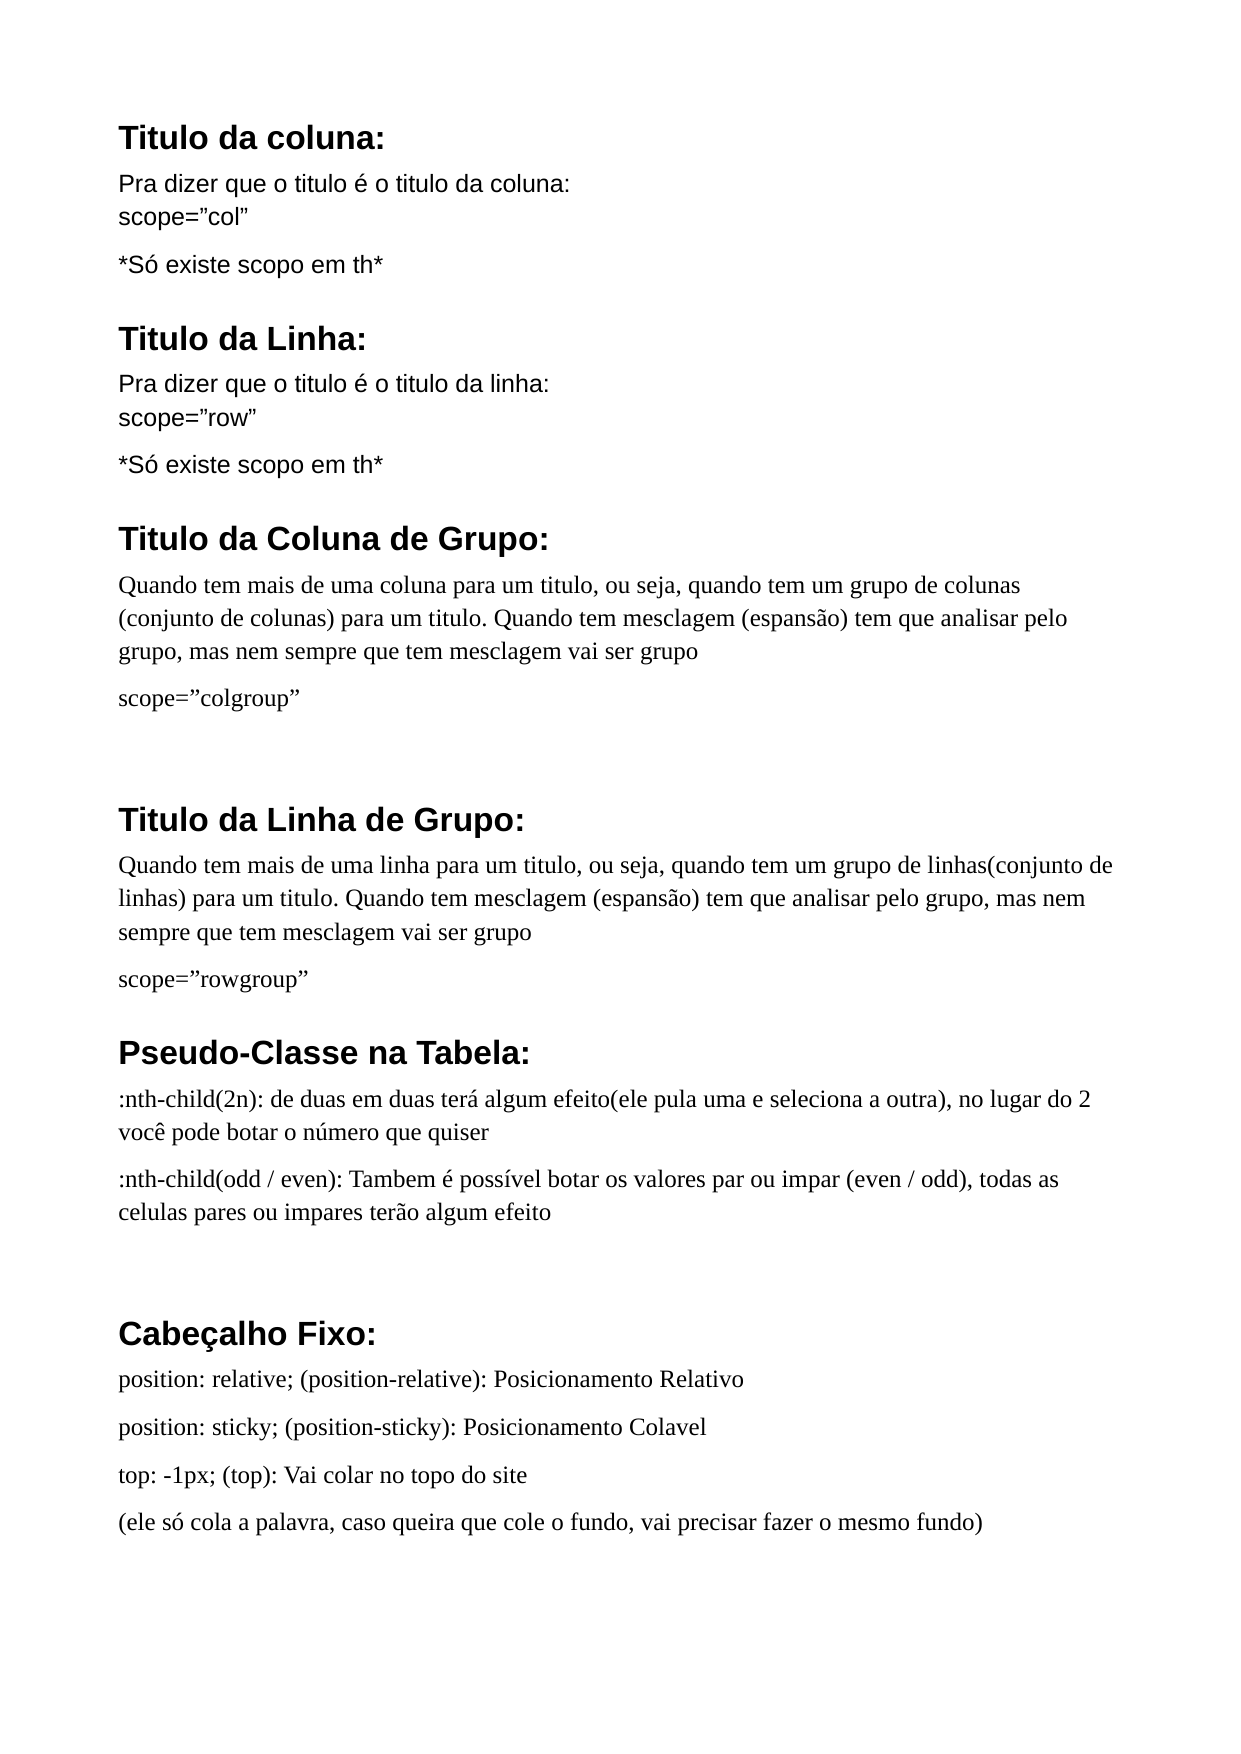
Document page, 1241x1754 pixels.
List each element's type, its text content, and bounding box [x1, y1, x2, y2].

subtitle Pseudo-Classe na Tabela: [118, 1033, 1122, 1071]
text position: relative; (position-relative): Posicionamento Relativo [118, 1364, 1122, 1393]
text *Só existe scopo em th* [118, 450, 1122, 479]
text scope=”rowgroup” [118, 964, 1122, 993]
text Pra dizer que o titulo é o titulo da coluna: scope=”col” [118, 169, 1122, 231]
subtitle Titulo da Coluna de Grupo: [118, 518, 1122, 557]
text (ele só cola a palavra, caso queira que cole o fundo, vai precisar fazer o mesmo fundo) [118, 1507, 1122, 1536]
text Quando tem mais de uma coluna para um titulo, ou seja, quando tem um grupo de colunas (conjunto de colunas) para um titulo. Quando tem mesclagem (espansão) tem que analisar pelo grupo, mas nem sempre que tem mesclagem vai ser grupo [118, 570, 1122, 664]
text *Só existe scopo em th* [118, 250, 1122, 279]
subtitle Titulo da Linha de Grupo: [118, 799, 1122, 838]
text scope=”colgroup” [118, 683, 1122, 712]
text :nth-child(odd / even): Tambem é possível botar os valores par ou impar (even / odd), todas as celulas pares ou impares terão algum efeito [118, 1164, 1122, 1226]
text :nth-child(2n): de duas em duas terá algum efeito(ele pula uma e seleciona a outra), no lugar do 2 você pode botar o número que quiser [118, 1084, 1122, 1146]
text position: sticky; (position-sticky): Posicionamento Colavel [118, 1412, 1122, 1441]
subtitle Cabeçalho Fixo: [118, 1313, 1122, 1352]
subtitle Titulo da Linha: [118, 318, 1122, 357]
text top: -1px; (top): Vai colar no topo do site [118, 1460, 1122, 1488]
text Quando tem mais de uma linha para um titulo, ou seja, quando tem um grupo de linhas(conjunto de linhas) para um titulo. Quando tem mesclagem (espansão) tem que analisar pelo grupo, mas nem sempre que tem mesclagem vai ser grupo [118, 851, 1122, 945]
subtitle Titulo da coluna: [118, 118, 1122, 157]
text Pra dizer que o titulo é o titulo da linha: scope=”row” [118, 369, 1122, 431]
